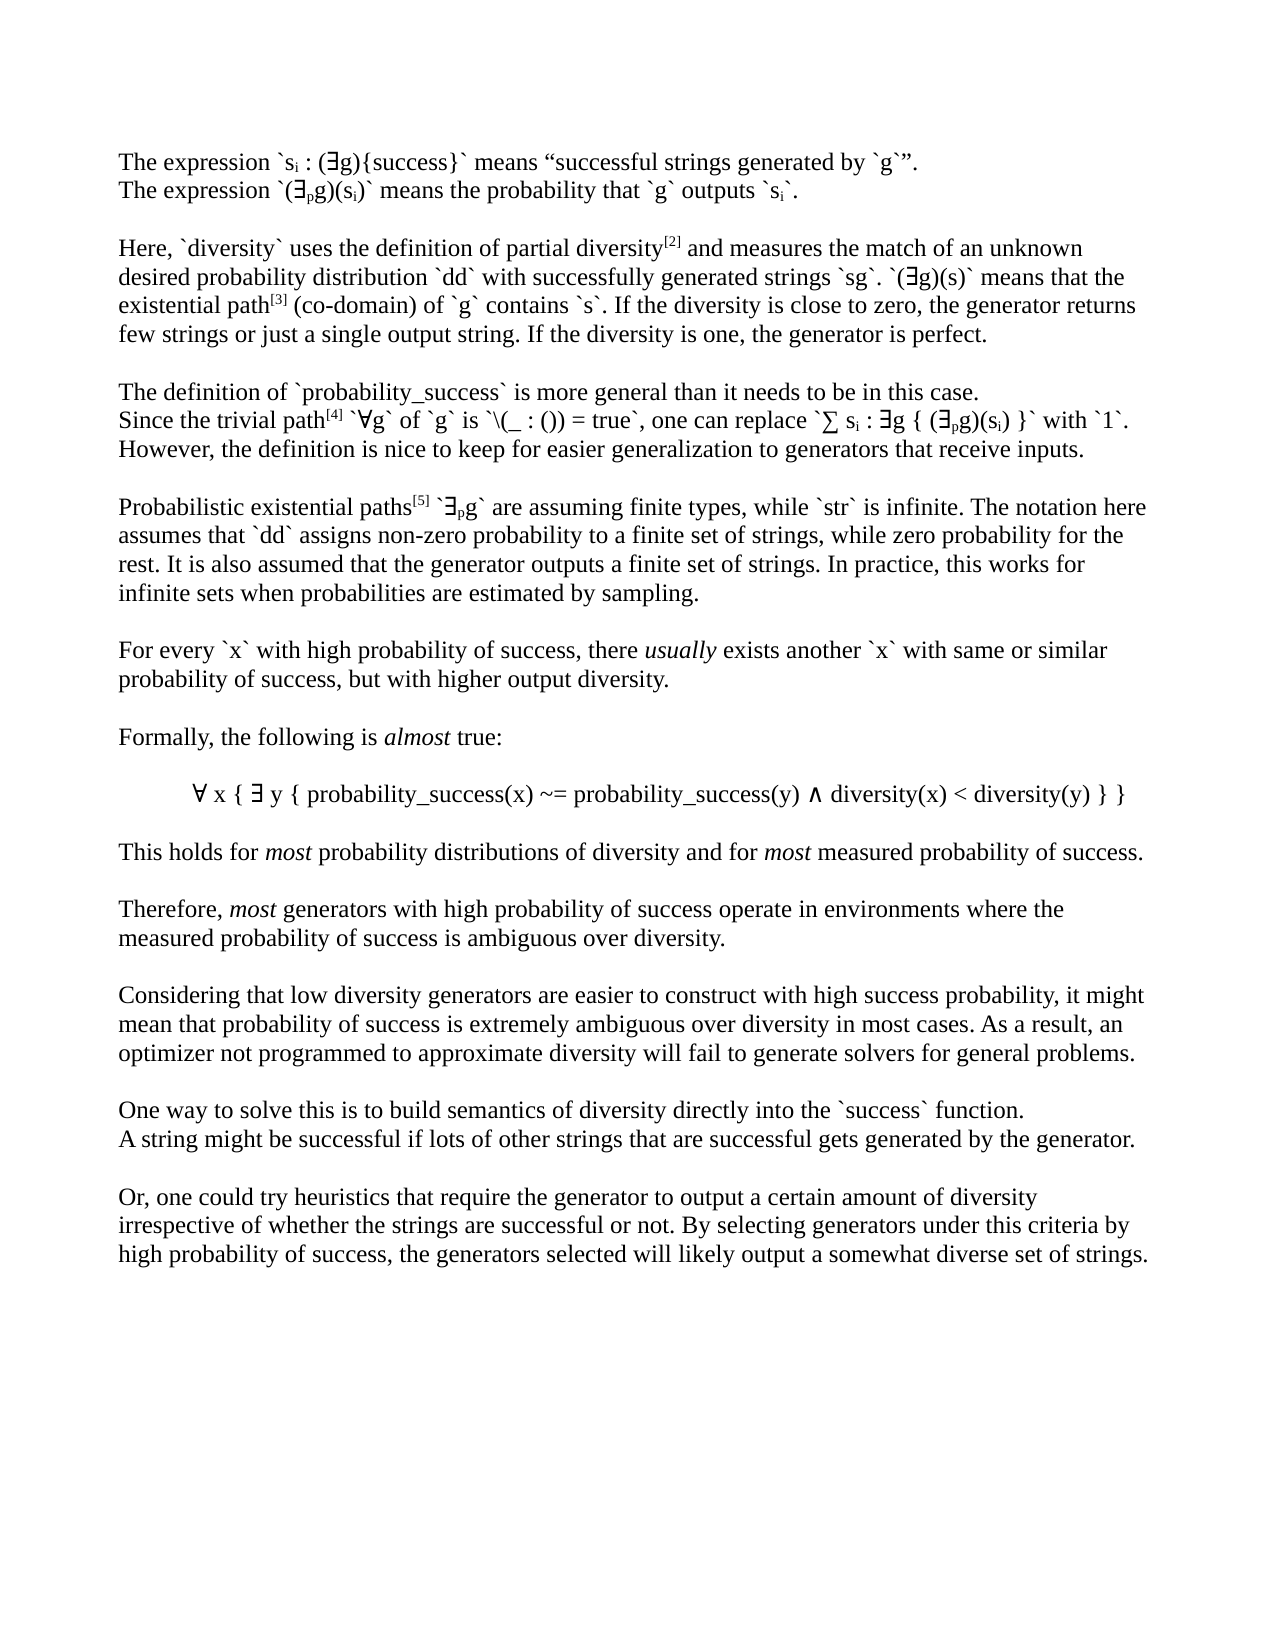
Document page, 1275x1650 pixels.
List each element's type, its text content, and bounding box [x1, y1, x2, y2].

text Probabilistic existential paths[5] `∃pg` are assuming finite types, while `str` is infinite. The notation here assumes that `dd` assigns non-zero probability to a finite set of strings, while zero probability for the rest. It is also assumed that the generator outputs a finite set of strings. In practice, this works for infinite sets when probabilities are estimated by sampling. [118, 492, 1157, 607]
text Here, `diversity` uses the definition of partial diversity[2] and measures the match of an unknown desired probability distribution `dd` with successfully generated strings `sg`. `(∃g)(s)` means that the existential path[3] (co-domain) of `g` contains `s`. If the diversity is close to zero, the generator returns few strings or just a single output string. If the diversity is one, the generator is perfect. [118, 233, 1157, 348]
text Or, one could try heuristics that require the generator to output a certain amount of diversity irrespective of whether the strings are successful or not. By selecting generators under this criteria by high probability of success, the generators selected will likely output a somewhat diverse set of strings. [118, 1182, 1157, 1268]
text This holds for most probability distributions of diversity and for most measured probability of success. [118, 837, 1157, 866]
text Since the trivial path[4] `∀g` of `g` is `\(_ : ()) = true`, one can replace `∑ si : ∃g { (∃pg)(si) }` with `1`. [118, 406, 1157, 434]
text One way to solve this is to build semantics of diversity directly into the `success` function. A string might be successful if lots of other strings that are successful gets generated by the generator. [118, 1096, 1157, 1153]
text Formally, the following is almost true: [118, 722, 1157, 751]
text The expression `si : (∃g){success}` means “successful strings generated by `g`”. The expression `(∃pg)(si)` means the probability that `g` outputs `si`. [118, 147, 1157, 204]
text Considering that low diversity generators are easier to construct with high success probability, it might mean that probability of success is extremely ambiguous over diversity in most cases. As a result, an optimizer not programmed to approximate diversity will fail to generate solvers for general problems. [118, 981, 1157, 1067]
text ∀ x { ∃ y { probability_success(x) ~= probability_success(y) ∧ diversity(x) < diversity(y) } } [118, 779, 1157, 808]
text The definition of `probability_success` is more general than it needs to be in this case. [118, 377, 1157, 406]
text Therefore, most generators with high probability of success operate in environments where the measured probability of success is ambiguous over diversity. [118, 894, 1157, 952]
text However, the definition is nice to keep for easier generalization to generators that receive inputs. [118, 434, 1157, 463]
text For every `x` with high probability of success, there usually exists another `x` with same or similar probability of success, but with higher output diversity. [118, 636, 1157, 693]
